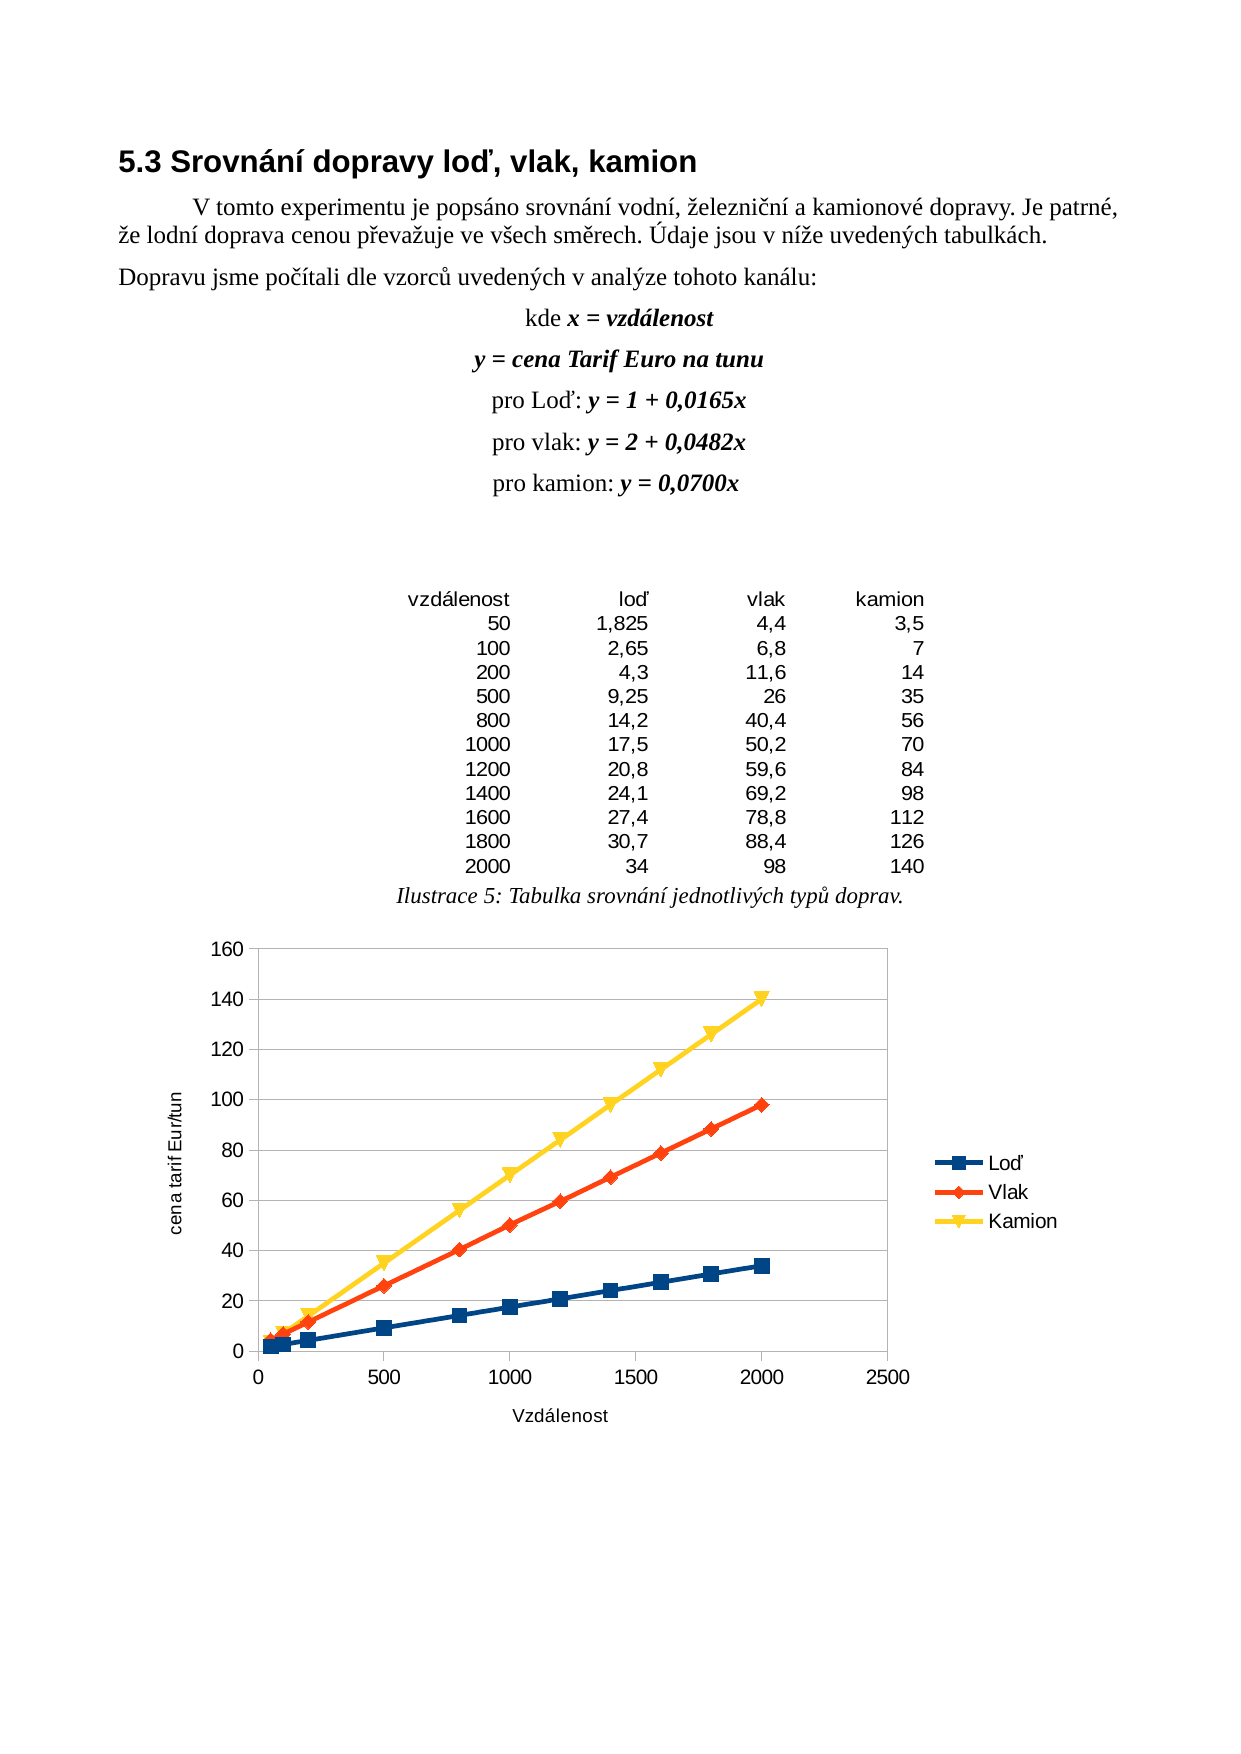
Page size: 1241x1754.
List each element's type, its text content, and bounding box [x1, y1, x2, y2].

text Ilustrace 5: Tabulka srovnání jednotlivých typů doprav. [374, 564, 928, 908]
text pro kamion: y = 0,0700x [118, 468, 1122, 497]
subtitle 5.3 Srovnání dopravy loď, vlak, kamion [118, 143, 1122, 179]
text Dopravu jsme počítali dle vzorců uvedených v analýze tohoto kanálu: [118, 262, 1122, 290]
text kde x = vzdálenost [118, 303, 1122, 332]
text pro Loď: y = 1 + 0,0165x [118, 385, 1122, 414]
text y = cena Tarif Euro na tunu [118, 344, 1122, 373]
text V tomto experimentu je popsáno srovnání vodní, železniční a kamionové dopravy. Je patrné, že lodní doprava cenou převažuje ve všech směrech. Údaje jsou v níže uvedených tabulkách. [118, 192, 1122, 249]
text pro vlak: y = 2 + 0,0482x [118, 427, 1122, 455]
